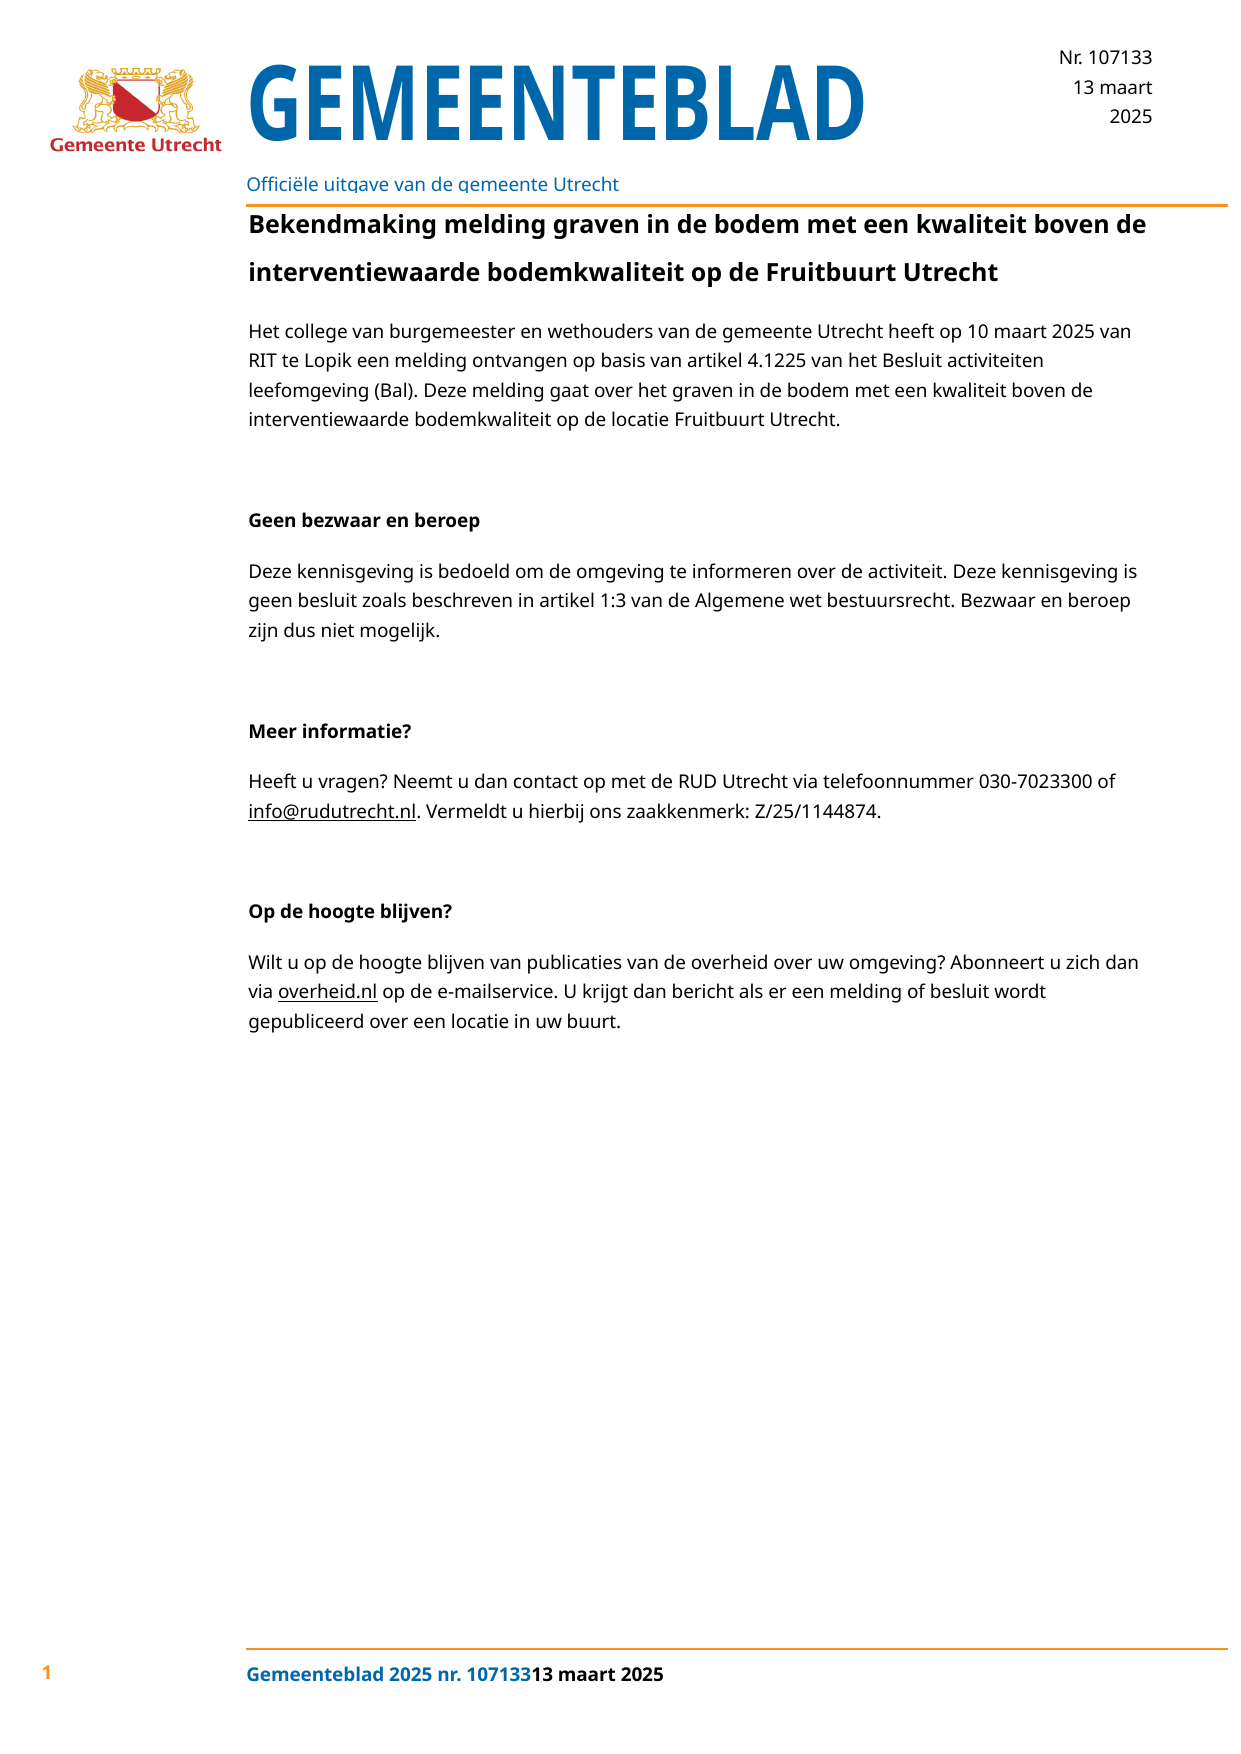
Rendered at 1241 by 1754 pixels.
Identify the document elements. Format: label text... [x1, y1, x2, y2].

text Bekendmaking melding graven in de bodem met een kwaliteit boven de interventiewaarde bodemkwaliteit op de Fruitbuurt Utrecht [248, 207, 1152, 288]
text Meer informatie? [248, 718, 1152, 744]
text Het college van burgemeester en wethouders van de gemeente Utrecht heeft op 10 maart 2025 van RIT te Lopik een melding ontvangen op basis van artikel 4.1225 van het Besluit activiteiten leefomgeving (Bal). Deze melding gaat over het graven in de bodem met een kwaliteit boven de interventiewaarde bodemkwaliteit op de locatie Fruitbuurt Utrecht. [248, 318, 1152, 432]
text Heeft u vragen? Neemt u dan contact op met de RUD Utrecht via telefoonnummer 030-7023300 of info@rudutrecht.nl. Vermeldt u hierbij ons zaakkenmerk: Z/25/1144874. [248, 768, 1152, 824]
text Deze kennisgeving is bedoeld om de omgeving te informeren over de activiteit. Deze kennisgeving is geen besluit zoals beschreven in artikel 1:3 van de Algemene wet bestuursrecht. Bezwaar en beroep zijn dus niet mogelijk. [248, 558, 1152, 643]
text Op de hoogte blijven? [248, 899, 1152, 924]
text Geen bezwaar en beroep [248, 507, 1152, 533]
picture [41, 47, 231, 172]
text Wilt u op de hoogte blijven van publicaties van de overheid over uw omgeving? Abonneert u zich dan via overheid.nl op de e-mailservice. U krijgt dan bericht als er een melding of besluit wordt gepubliceerd over een locatie in uw buurt. [248, 949, 1152, 1034]
